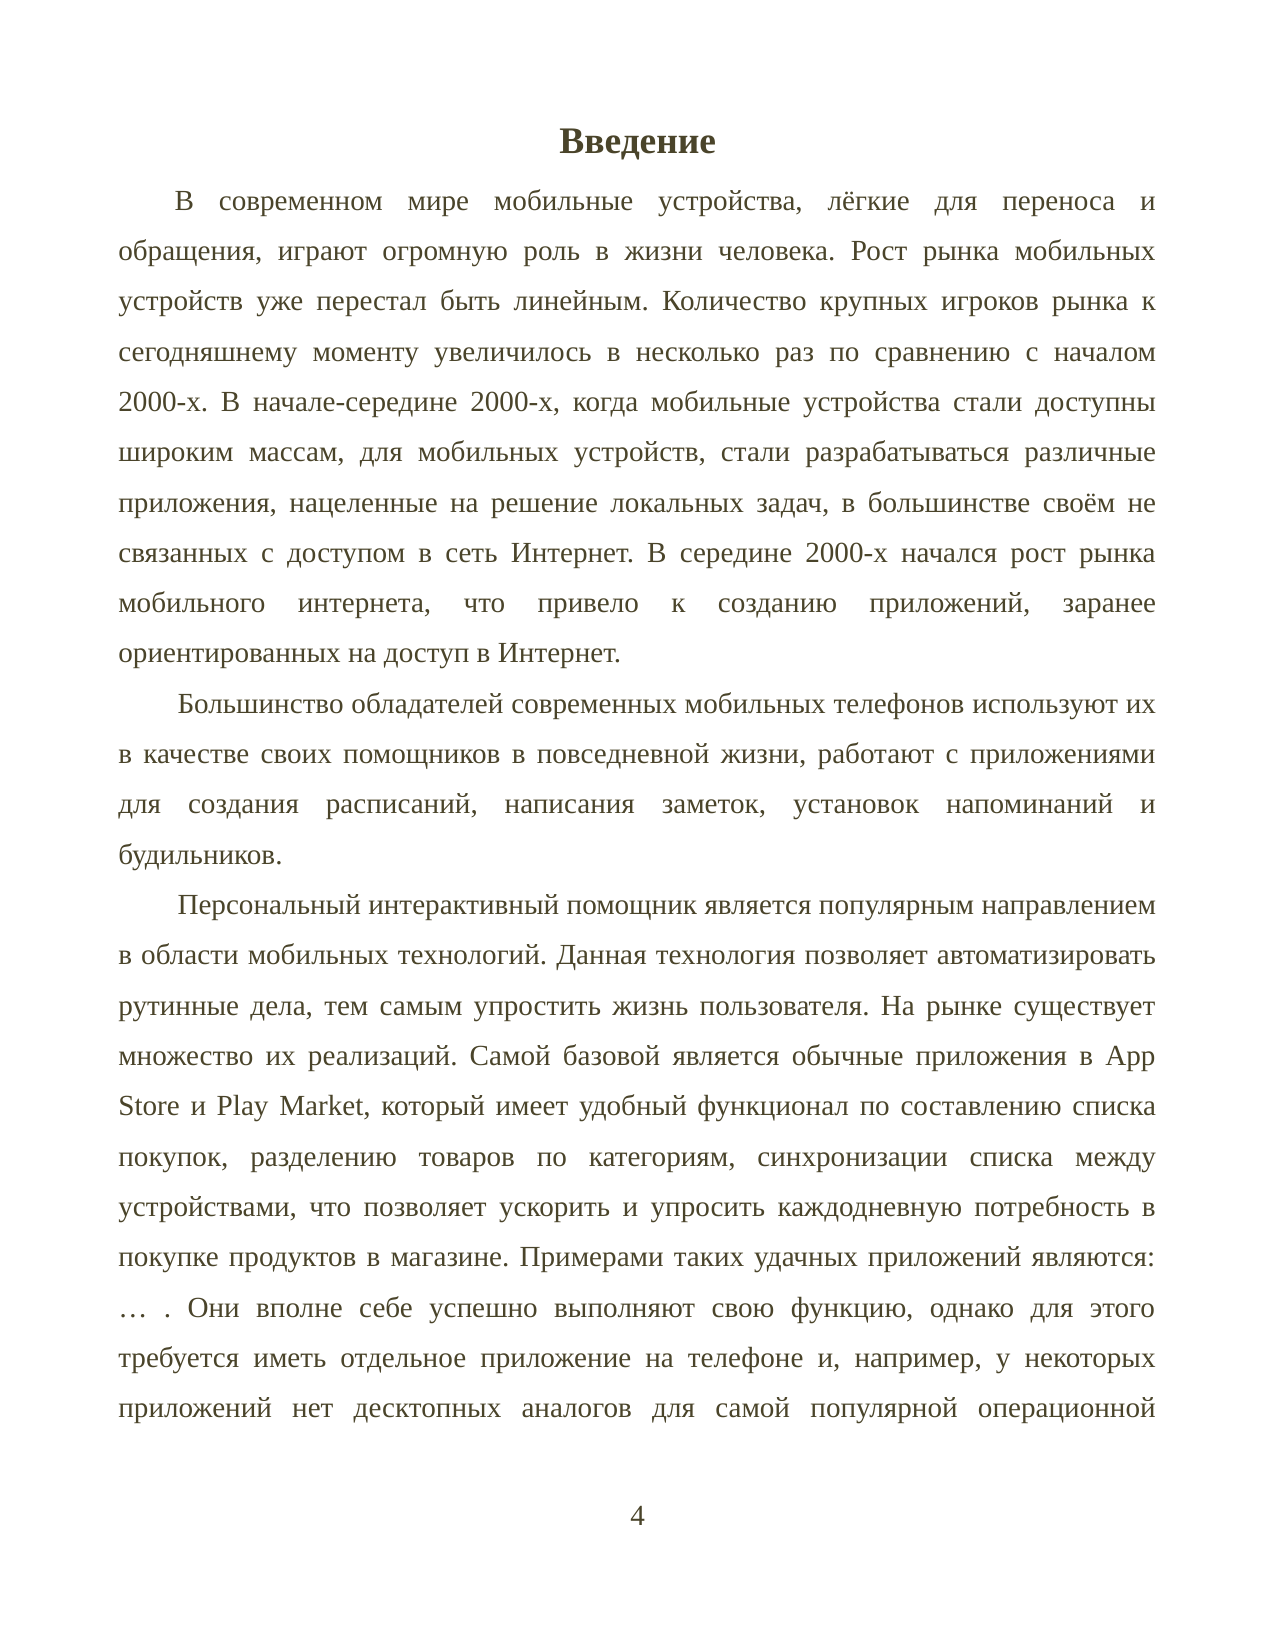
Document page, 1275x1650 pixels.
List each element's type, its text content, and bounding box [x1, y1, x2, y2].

subtitle Введение [118, 118, 1157, 161]
text Большинство обладателей современных мобильных телефонов используют их в качестве своих помощников в повседневной жизни, работают с приложениями для создания расписаний, написания заметок, установок напоминаний и будильников. [118, 686, 1157, 870]
text Персональный интерактивный помощник является популярным направлением в области мобильных технологий. Данная технология позволяет автоматизировать рутинные дела, тем самым упростить жизнь пользователя. На рынке существует множество их реализаций. Самой базовой является обычные приложения в App Store и Play Market, который имеет удобный функционал по составлению списка покупок, разделению товаров по категориям, синхронизации списка между устройствами, что позволяет ускорить и упросить каждодневную потребность в покупке продуктов в магазине. Примерами таких удачных приложений являются: … . Они вполне себе успешно выполняют свою функцию, однако для этого требуется иметь отдельное приложение на телефоне и, например, у некоторых приложений нет десктопных аналогов для самой популярной операционной [118, 887, 1157, 1424]
text В современном мире мобильные устройства, лёгкие для переноса и обращения, играют огромную роль в жизни человека. Рост рынка мобильных устройств уже перестал быть линейным. Количество крупных игроков рынка к сегодняшнему моменту увеличилось в несколько раз по сравнению с началом 2000-х. В начале-середине 2000-х, когда мобильные устройства стали доступны широким массам, для мобильных устройств, стали разрабатываться различные приложения, нацеленные на решение локальных задач, в большинстве своём не связанных с доступом в сеть Интернет. В середине 2000-х начался рост рынка мобильного интернета, что привело к созданию приложений, заранее ориентированных на доступ в Интернет. [118, 183, 1157, 669]
